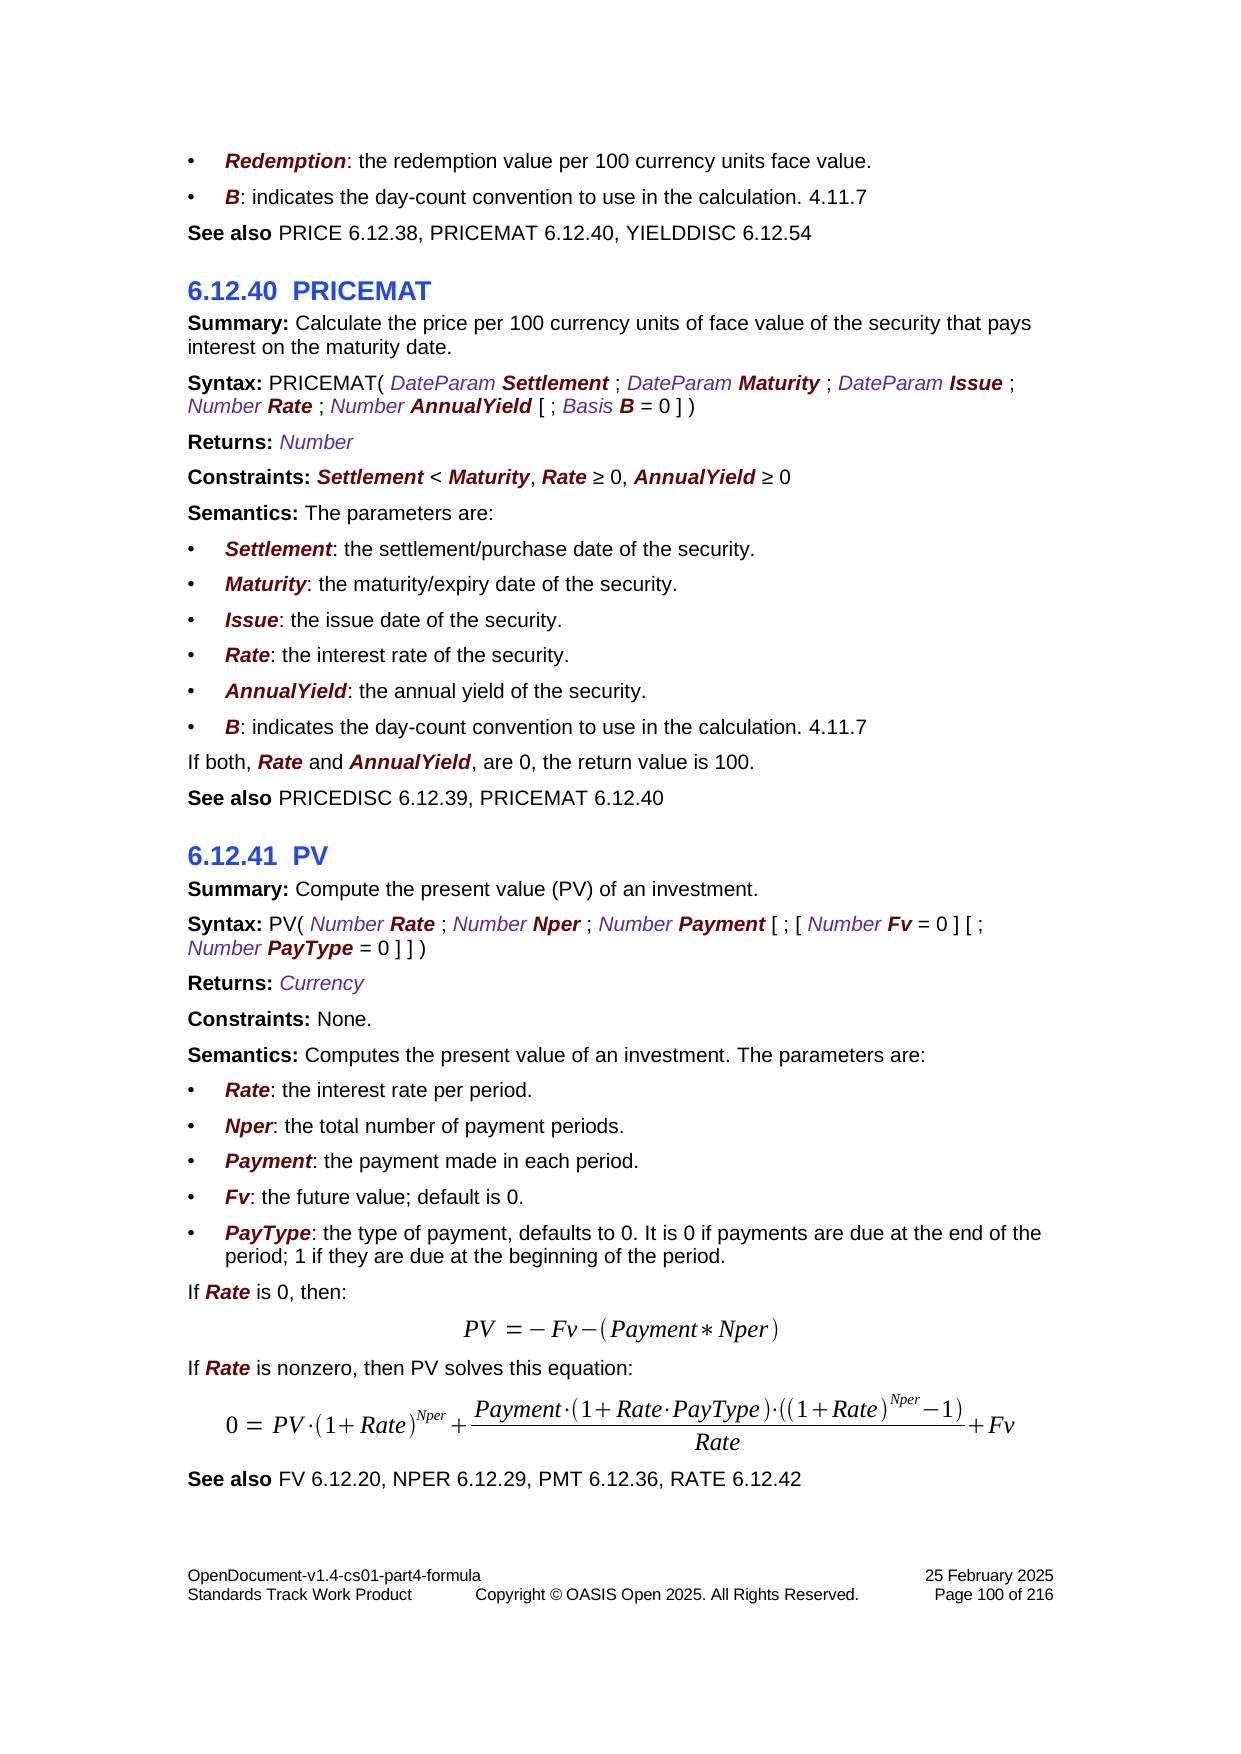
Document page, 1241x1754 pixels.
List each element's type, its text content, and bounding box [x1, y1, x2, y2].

subtitle PRICEMAT [187, 276, 1053, 306]
text Syntax: PRICEMAT( DateParam Settlement ; DateParam Maturity ; DateParam Issue ; Number Rate ; Number AnnualYield [ ; Basis B = 0 ] ) [187, 371, 1053, 418]
text Summary: Compute the present value (PV) of an investment. [187, 877, 1053, 901]
text Returns: Number [187, 430, 1053, 454]
list Settlement: the settlement/purchase date of the security. [187, 537, 1053, 561]
list Issue: the issue date of the security. [187, 608, 1053, 632]
list B: indicates the day-count convention to use in the calculation. 4.11.7 [187, 186, 1053, 209]
list If both, Rate and AnnualYield, are 0, the return value is 100. [187, 751, 1053, 774]
list Rate: the interest rate of the security. [187, 644, 1053, 667]
text See also PRICE 6.12.38, PRICEMAT 6.12.40, YIELDDISC 6.12.54 [187, 221, 1053, 245]
subtitle PV [187, 841, 1053, 871]
text If Rate is nonzero, then PV solves this equation: [187, 1357, 1053, 1380]
text Semantics: Computes the present value of an investment. The parameters are: [187, 1043, 1053, 1067]
list Fv: the future value; default is 0. [187, 1186, 1053, 1209]
text See also FV 6.12.20, NPER 6.12.29, PMT 6.12.36, RATE 6.12.42 [187, 1468, 1053, 1491]
list Payment: the payment made in each period. [187, 1150, 1053, 1173]
list B: indicates the day-count convention to use in the calculation. 4.11.7 [187, 715, 1053, 739]
list AnnualYield: the annual yield of the security. [187, 679, 1053, 703]
text Semantics: The parameters are: [187, 501, 1053, 525]
list Rate: the interest rate per period. [187, 1079, 1053, 1102]
text If Rate is 0, then: [187, 1280, 1053, 1304]
text Constraints: None. [187, 1007, 1053, 1031]
list PayType: the type of payment, defaults to 0. It is 0 if payments are due at the end of the period; 1 if they are due at the beginning of the period. [187, 1221, 1053, 1268]
text Syntax: PV( Number Rate ; Number Nper ; Number Payment [ ; [ Number Fv = 0 ] [ ; Number PayType = 0 ] ] ) [187, 913, 1053, 960]
text See also PRICEDISC 6.12.39, PRICEMAT 6.12.40 [187, 786, 1053, 810]
text Constraints: Settlement < Maturity, Rate ≥ 0, AnnualYield ≥ 0 [187, 466, 1053, 489]
list Redemption: the redemption value per 100 currency units face value. [187, 150, 1053, 173]
text Returns: Currency [187, 972, 1053, 995]
list Nper: the total number of payment periods. [187, 1114, 1053, 1138]
list Maturity: the maturity/expiry date of the security. [187, 573, 1053, 596]
text Summary: Calculate the price per 100 currency units of face value of the security that pays interest on the maturity date. [187, 312, 1053, 359]
